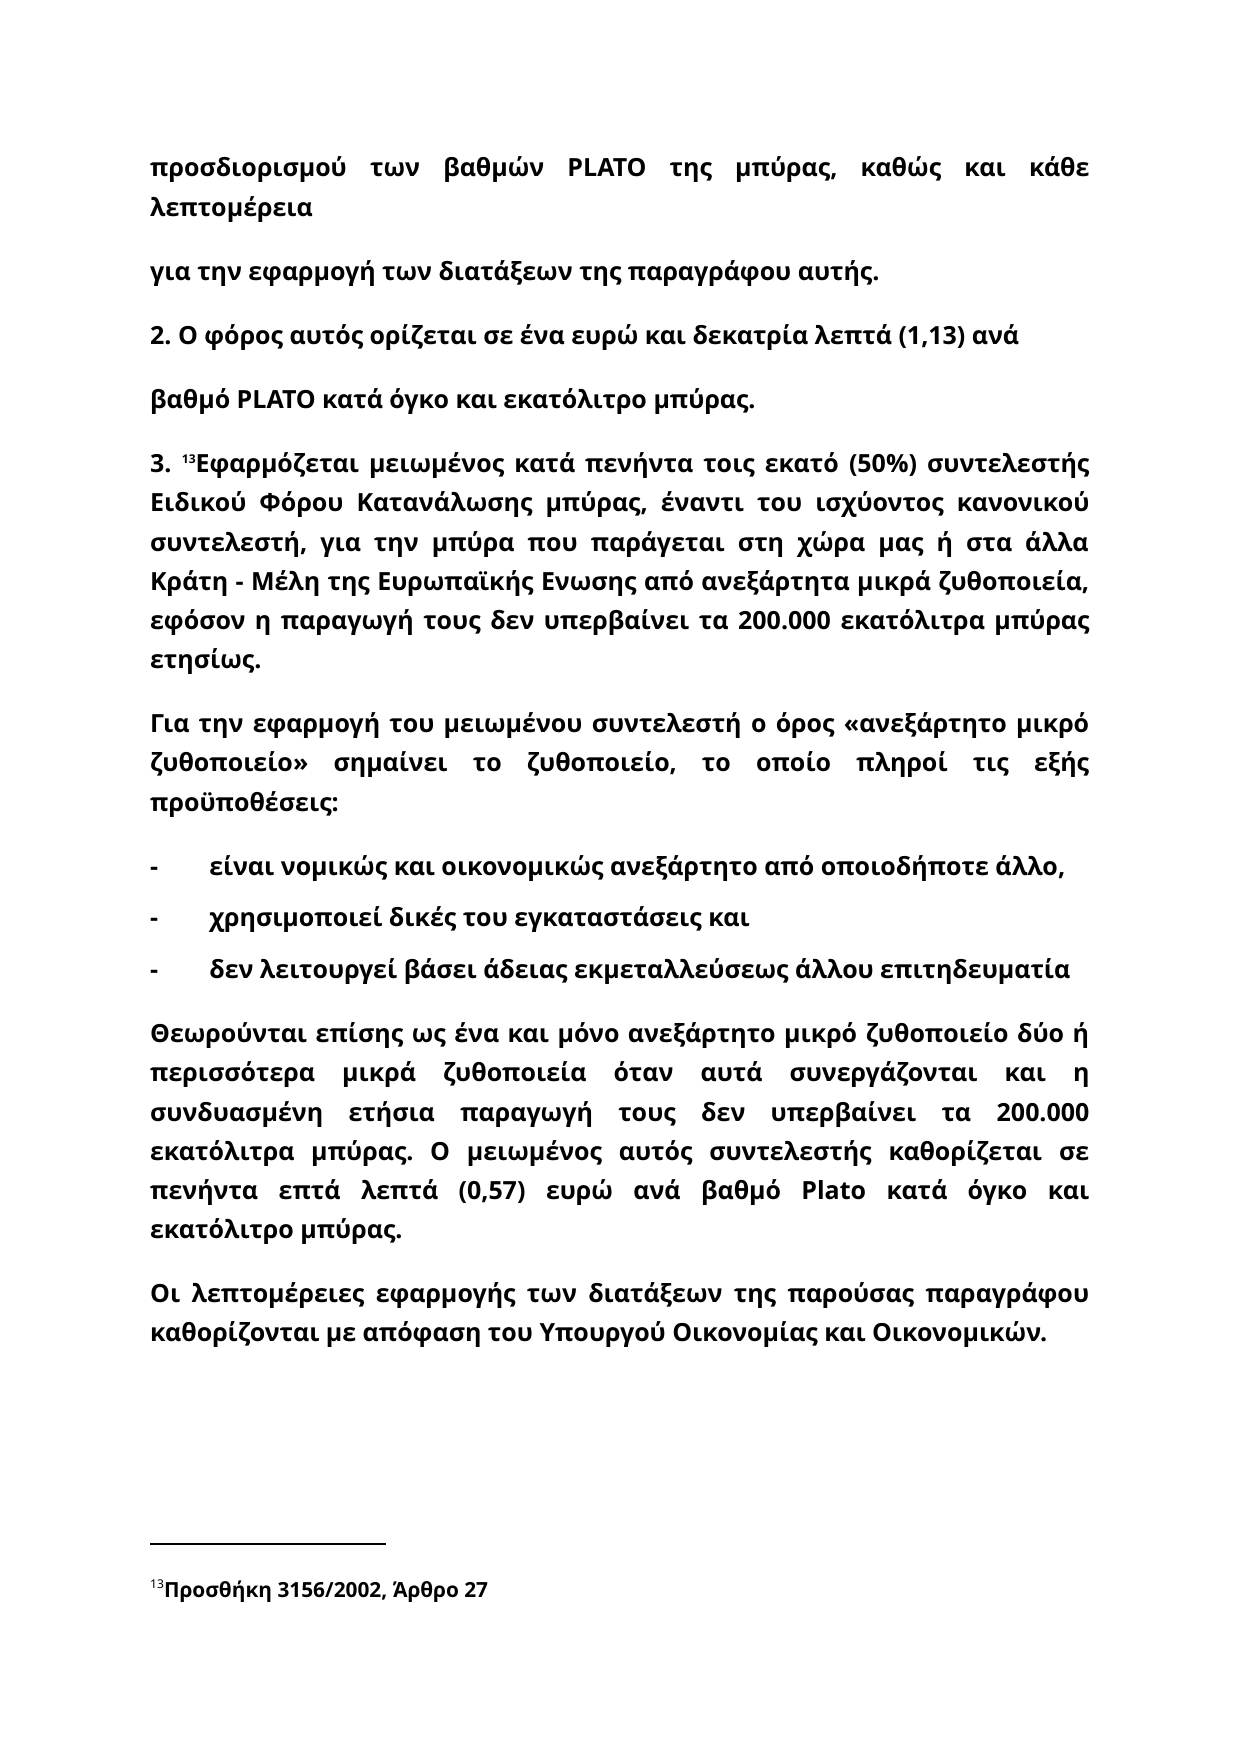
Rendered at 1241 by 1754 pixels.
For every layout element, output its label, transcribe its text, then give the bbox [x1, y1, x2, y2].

list - είναι νομικώς και οικονομικώς ανεξάρτητο από οποιοδήποτε άλλο, [150, 848, 1090, 882]
list - χρησιμοποιεί δικές του εγκαταστάσεις και [150, 900, 1090, 934]
text Θεωρούνται επίσης ως ένα και μόνο ανεξάρτητο μικρό ζυθοποιείο δύο ή περισσότερα μικρά ζυθοποιεία όταν αυτά συνεργάζονται και η συνδυασμένη ετήσια παραγωγή τους δεν υπερβαίνει τα 200.000 εκατόλιτρα μπύρας. Ο μειωμένος αυτός συντελεστής καθορίζεται σε πενήντα επτά λεπτά (0,57) ευρώ ανά βαθμό Plato κατά όγκο και εκατόλιτρο μπύρας. [150, 1016, 1090, 1246]
list - δεν λειτουργεί βάσει άδειας εκμεταλλεύσεως άλλου επιτηδευματία [150, 952, 1090, 986]
text 2. Ο φόρος αυτός ορίζεται σε ένα ευρώ και δεκατρία λεπτά (1,13) ανά [150, 317, 1090, 352]
text Προσθήκη 3156/2002, Άρθρο 27 [150, 1576, 1090, 1604]
text βαθμό ΡLΑΤΟ κατά όγκο και εκατόλιτρο μπύρας. [150, 382, 1090, 416]
text Οι λεπτομέρειες εφαρμογής των διατάξεων της παρούσας παραγράφου καθορίζονται με απόφαση του Υπουργού Οικονομίας και Οικονομικών. [150, 1276, 1090, 1349]
text για την εφαρμογή των διατάξεων της παραγράφου αυτής. [150, 253, 1090, 287]
text προσδιορισμού των βαθμών ΡLΑΤΟ της μπύρας, καθώς και κάθε λεπτομέρεια [150, 150, 1090, 223]
text 3. Εφαρμόζεται μειωμένος κατά πενήντα τοις εκατό (50%) συντελεστής Ειδικού Φόρου Κατανάλωσης μπύρας, έναντι του ισχύοντος κανονικού συντελεστή, για την μπύρα που παράγεται στη χώρα μας ή στα άλλα Κράτη - Μέλη της Ευρωπαϊκής Ενωσης από ανεξάρτητα μικρά ζυθοποιεία, εφόσον η παραγωγή τους δεν υπερβαίνει τα 200.000 εκατόλιτρα μπύρας ετησίως. [150, 446, 1090, 676]
text Για την εφαρμογή του μειωμένου συντελεστή ο όρος «ανεξάρτητο μικρό ζυθοποιείο» σημαίνει το ζυθοποιείο, το οποίο πληροί τις εξής προϋποθέσεις: [150, 706, 1090, 818]
